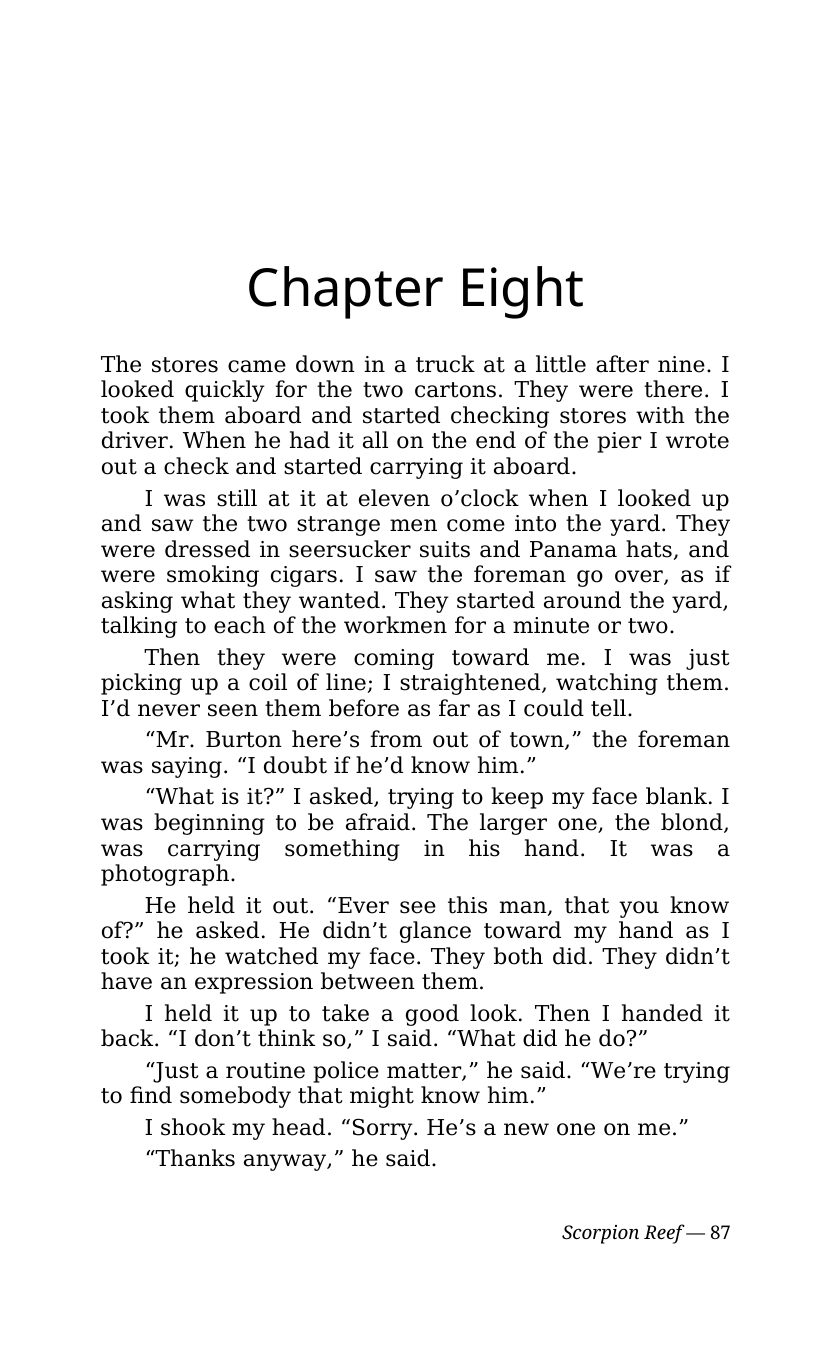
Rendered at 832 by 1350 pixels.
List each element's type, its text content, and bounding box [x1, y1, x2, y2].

text “Just a routine police matter,” he said. “We’re trying to find somebody that might know him.” [101, 1058, 731, 1109]
text I was still at it at eleven o’clock when I looked up and saw the two strange men come into the yard. They were dressed in seersucker suits and Panama hats, and were smoking cigars. I saw the foreman go over, as if asking what they wanted. They started around the yard, talking to each of the workmen for a minute or two. [101, 486, 731, 639]
text “Mr. Burton here’s from out of town,” the foreman was saying. “I doubt if he’d know him.” [101, 727, 731, 778]
text “Thanks anyway,” he said. [101, 1147, 731, 1172]
text “What is it?” I asked, trying to keep my face blank. I was beginning to be afraid. The larger one, the blond, was carrying something in his hand. It was a photograph. [101, 784, 731, 887]
text I held it up to take a good look. Then I handed it back. “I don’t think so,” I said. “What did he do?” [101, 1001, 731, 1052]
subtitle Chapter Eight [101, 251, 731, 322]
text I shook my head. “Sorry. He’s a new one on me.” [101, 1115, 731, 1141]
text The stores came down in a truck at a little after nine. I looked quickly for the two cartons. They were there. I took them aboard and started checking stores with the driver. When he had it all on the end of the pier I wrote out a check and started carrying it aboard. [101, 352, 731, 480]
text Then they were coming toward me. I was just picking up a coil of line; I straightened, watching them. I’d never seen them before as far as I could tell. [101, 645, 731, 721]
text He held it out. “Ever see this man, that you know of?” he asked. He didn’t glance toward my hand as I took it; he watched my face. They both did. They didn’t have an expression between them. [101, 893, 731, 995]
